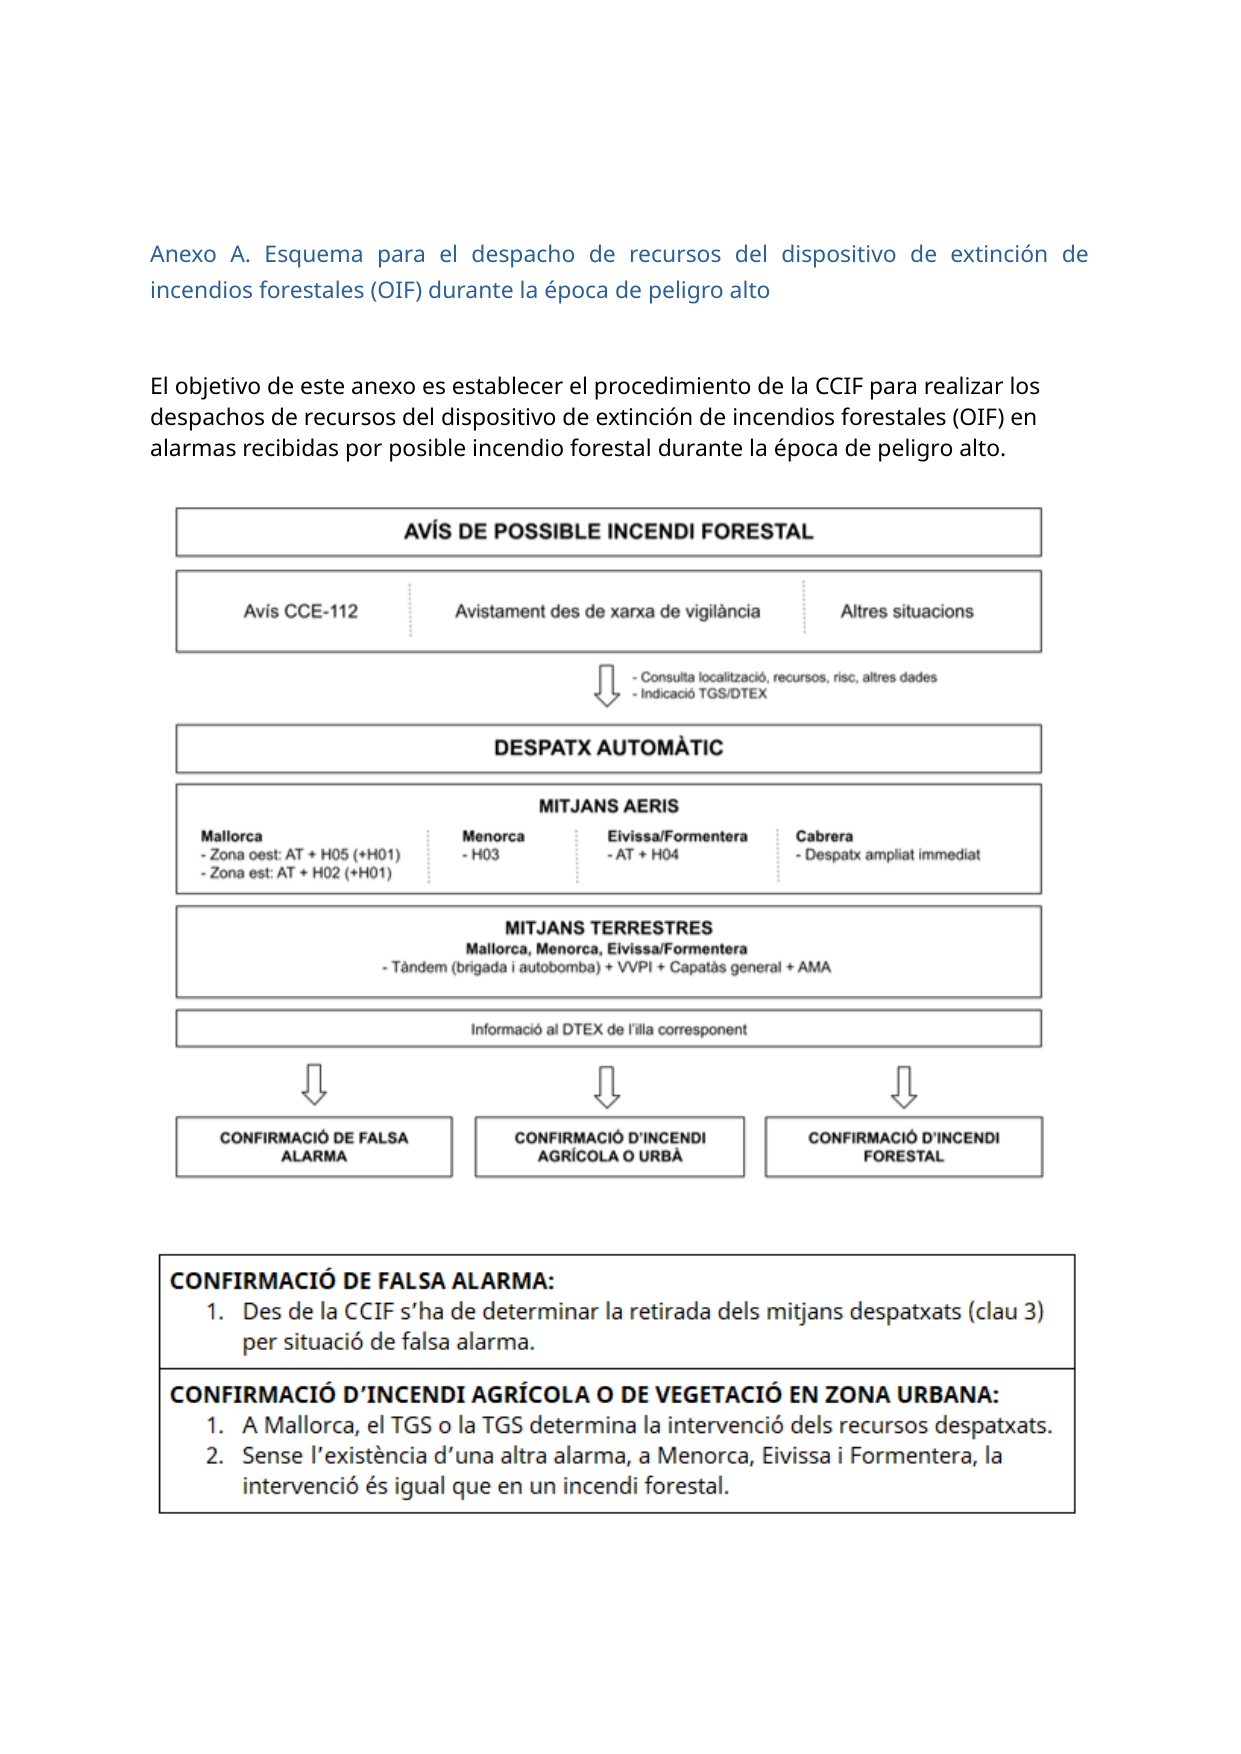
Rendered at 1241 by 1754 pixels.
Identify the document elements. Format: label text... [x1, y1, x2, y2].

picture [150, 494, 1088, 1523]
text Anexo A. Esquema para el despacho de recursos del dispositivo de extinción de incendios forestales (OIF) durante la época de peligro alto [150, 238, 1090, 305]
text El objetivo de este anexo es establecer el procedimiento de la CCIF para realizar los despachos de recursos del dispositivo de extinción de incendios forestales (OIF) en alarmas recibidas por posible incendio forestal durante la época de peligro alto. [150, 370, 1090, 463]
